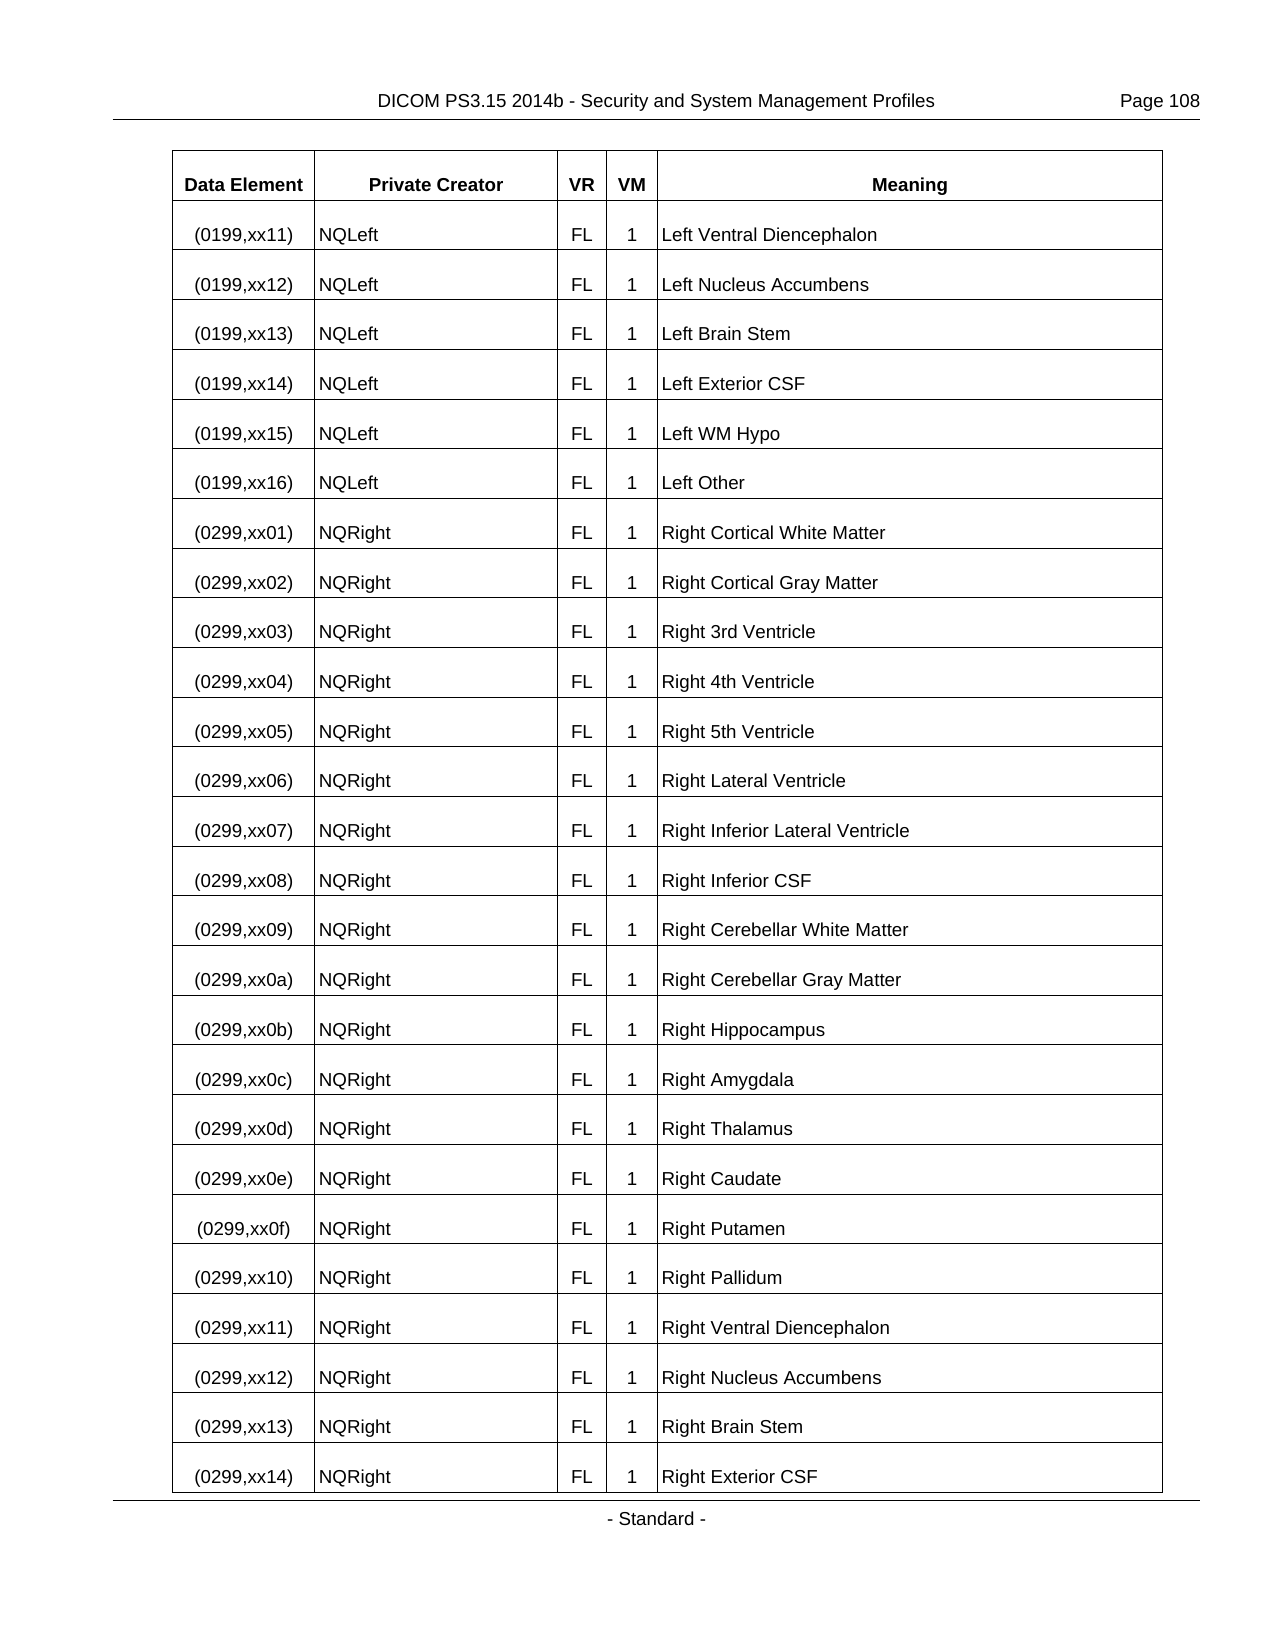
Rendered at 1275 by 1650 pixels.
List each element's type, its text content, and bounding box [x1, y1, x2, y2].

table_cell FL [558, 698, 606, 746]
table_cell 1 [607, 250, 657, 299]
table_cell FL [558, 747, 606, 796]
table_cell Right 3rd Ventricle [658, 598, 1162, 647]
table_cell 1 [607, 400, 657, 448]
table_cell NQLeft [315, 201, 557, 249]
table_cell Right Hippocampus [658, 996, 1162, 1044]
table_cell Right Cerebellar White Matter [658, 896, 1162, 945]
table_cell 1 [607, 1145, 657, 1193]
table_cell Right Nucleus Accumbens [658, 1344, 1162, 1392]
table_cell NQRight [315, 549, 557, 597]
table_header Meaning [658, 151, 1162, 200]
table_cell (0299,xx0d) [173, 1095, 314, 1144]
table_cell 1 [607, 1095, 657, 1144]
table_cell 1 [607, 847, 657, 895]
table_cell Right 4th Ventricle [658, 648, 1162, 697]
table_cell 1 [607, 747, 657, 796]
table_cell 1 [607, 1195, 657, 1243]
table_cell (0299,xx06) [173, 747, 314, 796]
table_cell Right Ventral Diencephalon [658, 1294, 1162, 1342]
table_header VR [558, 151, 606, 200]
table_cell Right Cortical Gray Matter [658, 549, 1162, 597]
table_cell NQLeft [315, 400, 557, 448]
table_cell (0199,xx16) [173, 449, 314, 498]
table_cell NQRight [315, 946, 557, 995]
table_cell FL [558, 499, 606, 547]
table_cell 1 [607, 1443, 657, 1492]
table_cell Left Exterior CSF [658, 350, 1162, 398]
table_cell Right Inferior CSF [658, 847, 1162, 895]
table_cell Left Other [658, 449, 1162, 498]
table_cell NQLeft [315, 350, 557, 398]
table_header VM [607, 151, 657, 200]
table_cell NQRight [315, 598, 557, 647]
table_cell Right Amygdala [658, 1045, 1162, 1094]
table_cell (0299,xx08) [173, 847, 314, 895]
table_cell FL [558, 1344, 606, 1392]
table_cell Right Pallidum [658, 1244, 1162, 1293]
table_cell FL [558, 896, 606, 945]
table_cell NQRight [315, 1244, 557, 1293]
table_cell NQRight [315, 1294, 557, 1342]
table_cell Left Brain Stem [658, 300, 1162, 349]
table_cell FL [558, 648, 606, 697]
table_cell (0299,xx02) [173, 549, 314, 597]
table_cell Right Cerebellar Gray Matter [658, 946, 1162, 995]
table_cell NQLeft [315, 250, 557, 299]
table_cell (0299,xx01) [173, 499, 314, 547]
table_cell 1 [607, 1393, 657, 1442]
table_cell (0299,xx0a) [173, 946, 314, 995]
table_cell Left Ventral Diencephalon [658, 201, 1162, 249]
table_cell Right 5th Ventricle [658, 698, 1162, 746]
table_cell (0299,xx11) [173, 1294, 314, 1342]
table_cell FL [558, 1294, 606, 1342]
table_cell NQLeft [315, 300, 557, 349]
table_cell 1 [607, 350, 657, 398]
table_cell NQRight [315, 847, 557, 895]
table_cell NQRight [315, 1195, 557, 1243]
table_cell Right Putamen [658, 1195, 1162, 1243]
table_cell NQRight [315, 1344, 557, 1392]
table_cell 1 [607, 1294, 657, 1342]
table_cell NQRight [315, 1145, 557, 1193]
table_cell (0199,xx11) [173, 201, 314, 249]
table_cell Right Lateral Ventricle [658, 747, 1162, 796]
table_cell (0299,xx09) [173, 896, 314, 945]
table_cell Right Exterior CSF [658, 1443, 1162, 1492]
table_cell FL [558, 449, 606, 498]
table_cell Right Caudate [658, 1145, 1162, 1193]
table_cell 1 [607, 300, 657, 349]
table_header Data Element [173, 151, 314, 200]
table_cell FL [558, 350, 606, 398]
table_cell NQRight [315, 648, 557, 697]
table_cell FL [558, 549, 606, 597]
table_cell FL [558, 847, 606, 895]
table_cell NQRight [315, 996, 557, 1044]
table_cell 1 [607, 996, 657, 1044]
table_cell (0299,xx10) [173, 1244, 314, 1293]
table_cell NQLeft [315, 449, 557, 498]
table_cell (0299,xx14) [173, 1443, 314, 1492]
table_cell FL [558, 1195, 606, 1243]
table_cell FL [558, 1393, 606, 1442]
table_cell FL [558, 1145, 606, 1193]
table_cell NQRight [315, 896, 557, 945]
table_cell FL [558, 250, 606, 299]
table_cell Right Thalamus [658, 1095, 1162, 1144]
table_cell 1 [607, 549, 657, 597]
table_cell NQRight [315, 698, 557, 746]
table_cell NQRight [315, 797, 557, 846]
table_cell NQRight [315, 747, 557, 796]
table_cell (0299,xx04) [173, 648, 314, 697]
table_cell FL [558, 996, 606, 1044]
table_cell (0199,xx14) [173, 350, 314, 398]
table_cell NQRight [315, 1045, 557, 1094]
table_cell (0299,xx12) [173, 1344, 314, 1392]
table_cell FL [558, 300, 606, 349]
table_cell (0299,xx0f) [173, 1195, 314, 1243]
table_cell Left Nucleus Accumbens [658, 250, 1162, 299]
table_cell FL [558, 400, 606, 448]
table_header Private Creator [315, 151, 557, 200]
table_cell FL [558, 946, 606, 995]
table_cell 1 [607, 598, 657, 647]
table_cell 1 [607, 449, 657, 498]
table_cell 1 [607, 648, 657, 697]
table_cell 1 [607, 201, 657, 249]
table_cell (0199,xx13) [173, 300, 314, 349]
table_cell FL [558, 1244, 606, 1293]
table_cell 1 [607, 896, 657, 945]
table_cell 1 [607, 499, 657, 547]
table_cell Right Brain Stem [658, 1393, 1162, 1442]
table_cell (0299,xx0c) [173, 1045, 314, 1094]
table_cell 1 [607, 1045, 657, 1094]
table_cell NQRight [315, 1443, 557, 1492]
table_cell FL [558, 797, 606, 846]
table_cell (0299,xx07) [173, 797, 314, 846]
table_cell NQRight [315, 1095, 557, 1144]
table_cell FL [558, 1045, 606, 1094]
table_cell Right Cortical White Matter [658, 499, 1162, 547]
table_cell 1 [607, 946, 657, 995]
table_cell NQRight [315, 499, 557, 547]
table_cell (0199,xx12) [173, 250, 314, 299]
table_cell Left WM Hypo [658, 400, 1162, 448]
table_cell 1 [607, 1244, 657, 1293]
table_cell (0199,xx15) [173, 400, 314, 448]
table_cell 1 [607, 1344, 657, 1392]
table_cell FL [558, 598, 606, 647]
table_cell FL [558, 1443, 606, 1492]
table_cell FL [558, 1095, 606, 1144]
table_cell 1 [607, 698, 657, 746]
table_cell (0299,xx13) [173, 1393, 314, 1442]
table_cell (0299,xx05) [173, 698, 314, 746]
table_cell Right Inferior Lateral Ventricle [658, 797, 1162, 846]
table_cell NQRight [315, 1393, 557, 1442]
table_cell (0299,xx0e) [173, 1145, 314, 1193]
table_cell 1 [607, 797, 657, 846]
table_cell (0299,xx03) [173, 598, 314, 647]
table_cell (0299,xx0b) [173, 996, 314, 1044]
table_cell FL [558, 201, 606, 249]
